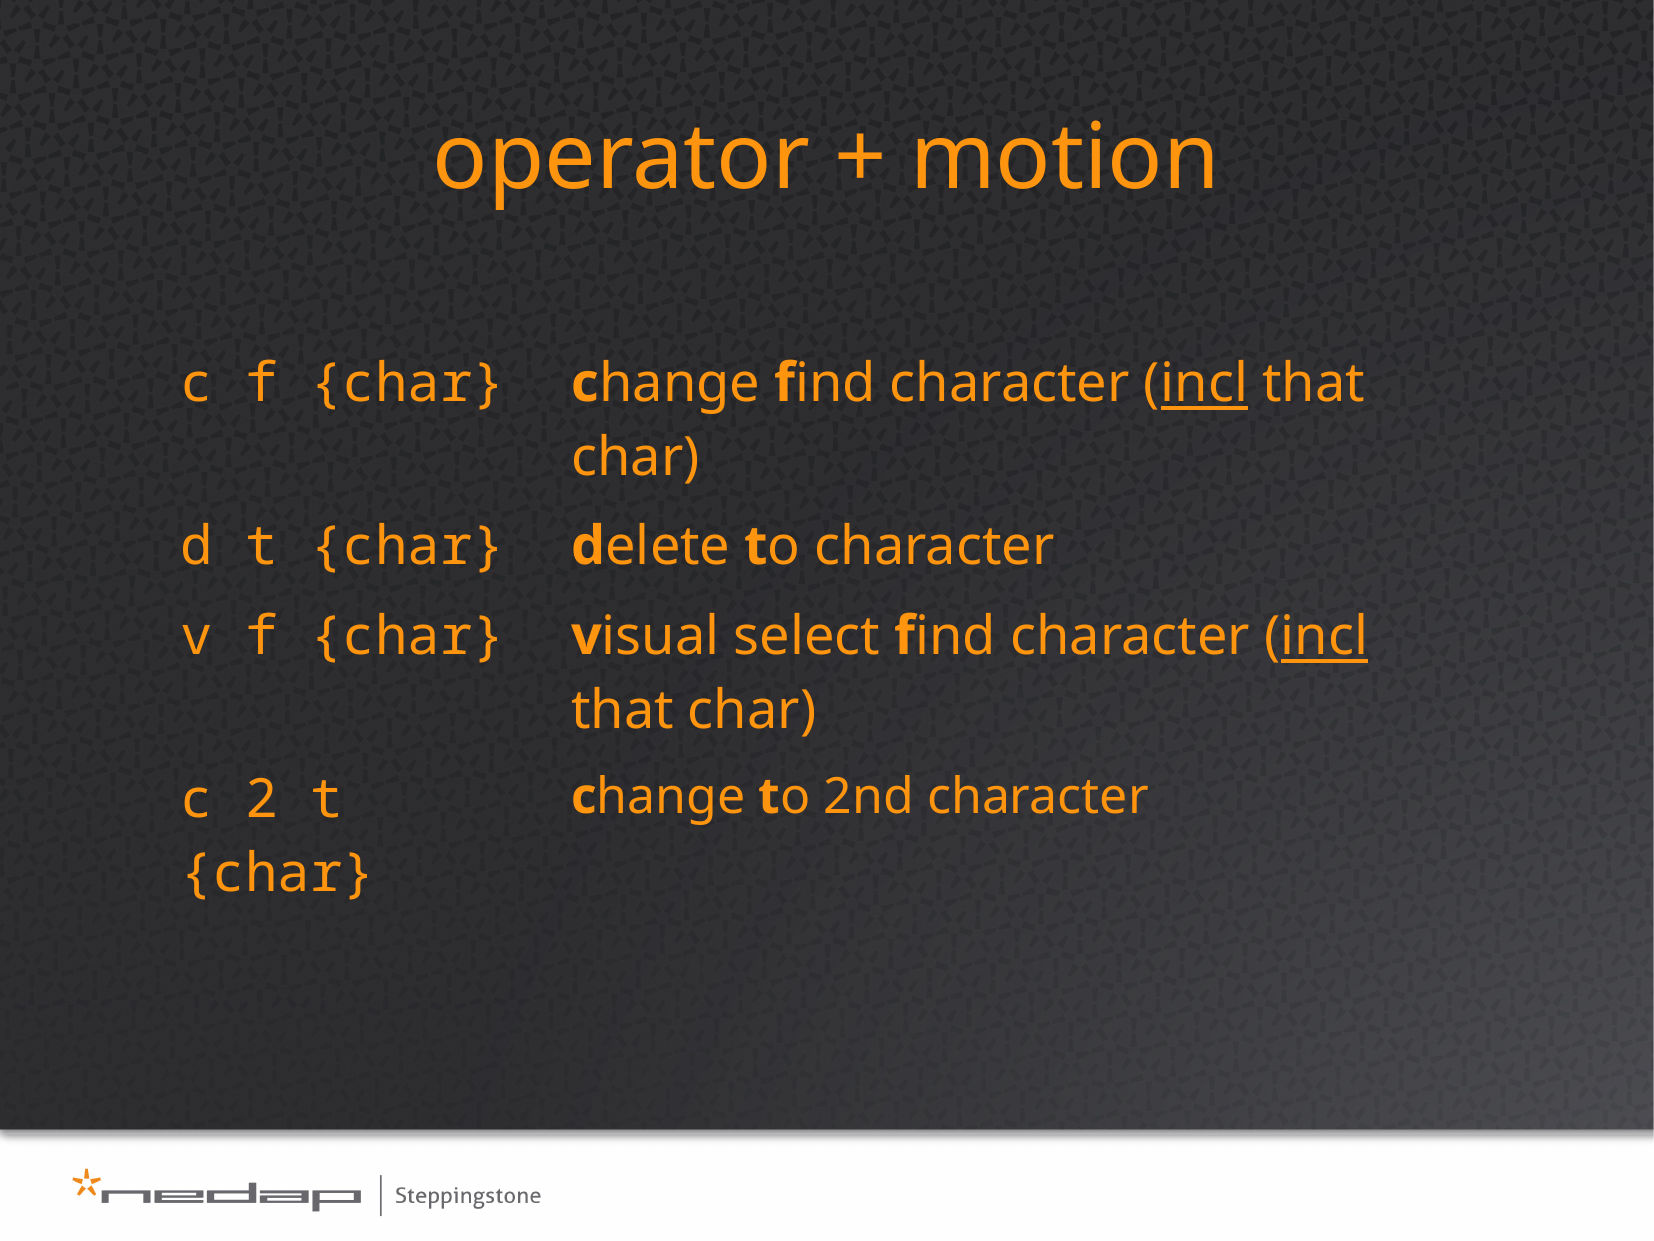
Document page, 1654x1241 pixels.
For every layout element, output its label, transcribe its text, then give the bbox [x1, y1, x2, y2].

picture [0, 0, 1654, 1241]
table_cell visual select find character (incl that char) [556, 589, 1488, 752]
table_header c f {char} [165, 336, 556, 499]
table_cell delete to character [556, 499, 1488, 589]
table_cell c 2 t {char} [165, 752, 556, 916]
table_cell d t {char} [165, 499, 556, 589]
title operator + motion [82, 49, 1571, 257]
table_cell v f {char} [165, 589, 556, 752]
table_cell change to 2nd character [556, 752, 1488, 916]
table_header change find character (incl that char) [556, 336, 1488, 499]
